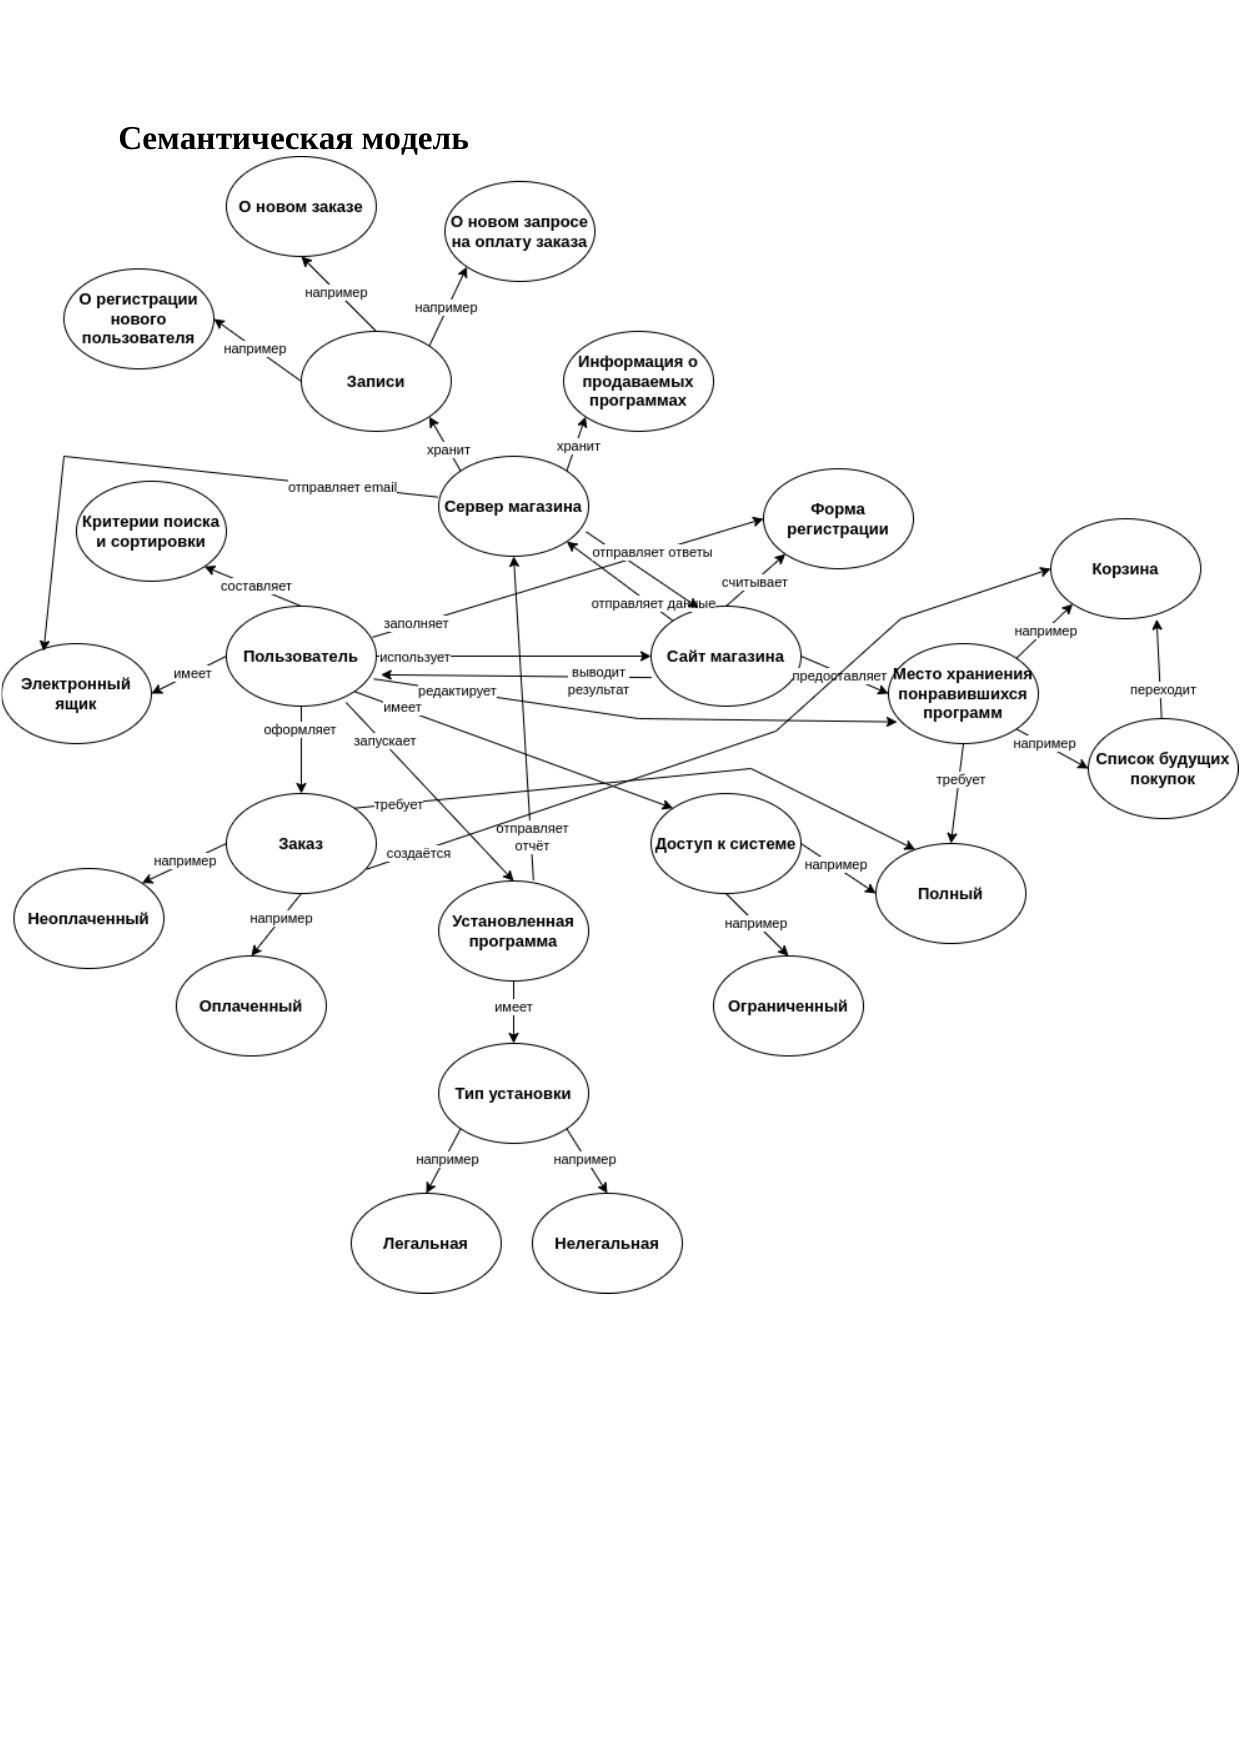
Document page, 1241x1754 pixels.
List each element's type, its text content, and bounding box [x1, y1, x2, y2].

subtitle Семантическая модель [118, 118, 1122, 156]
picture [1, 156, 1239, 1294]
